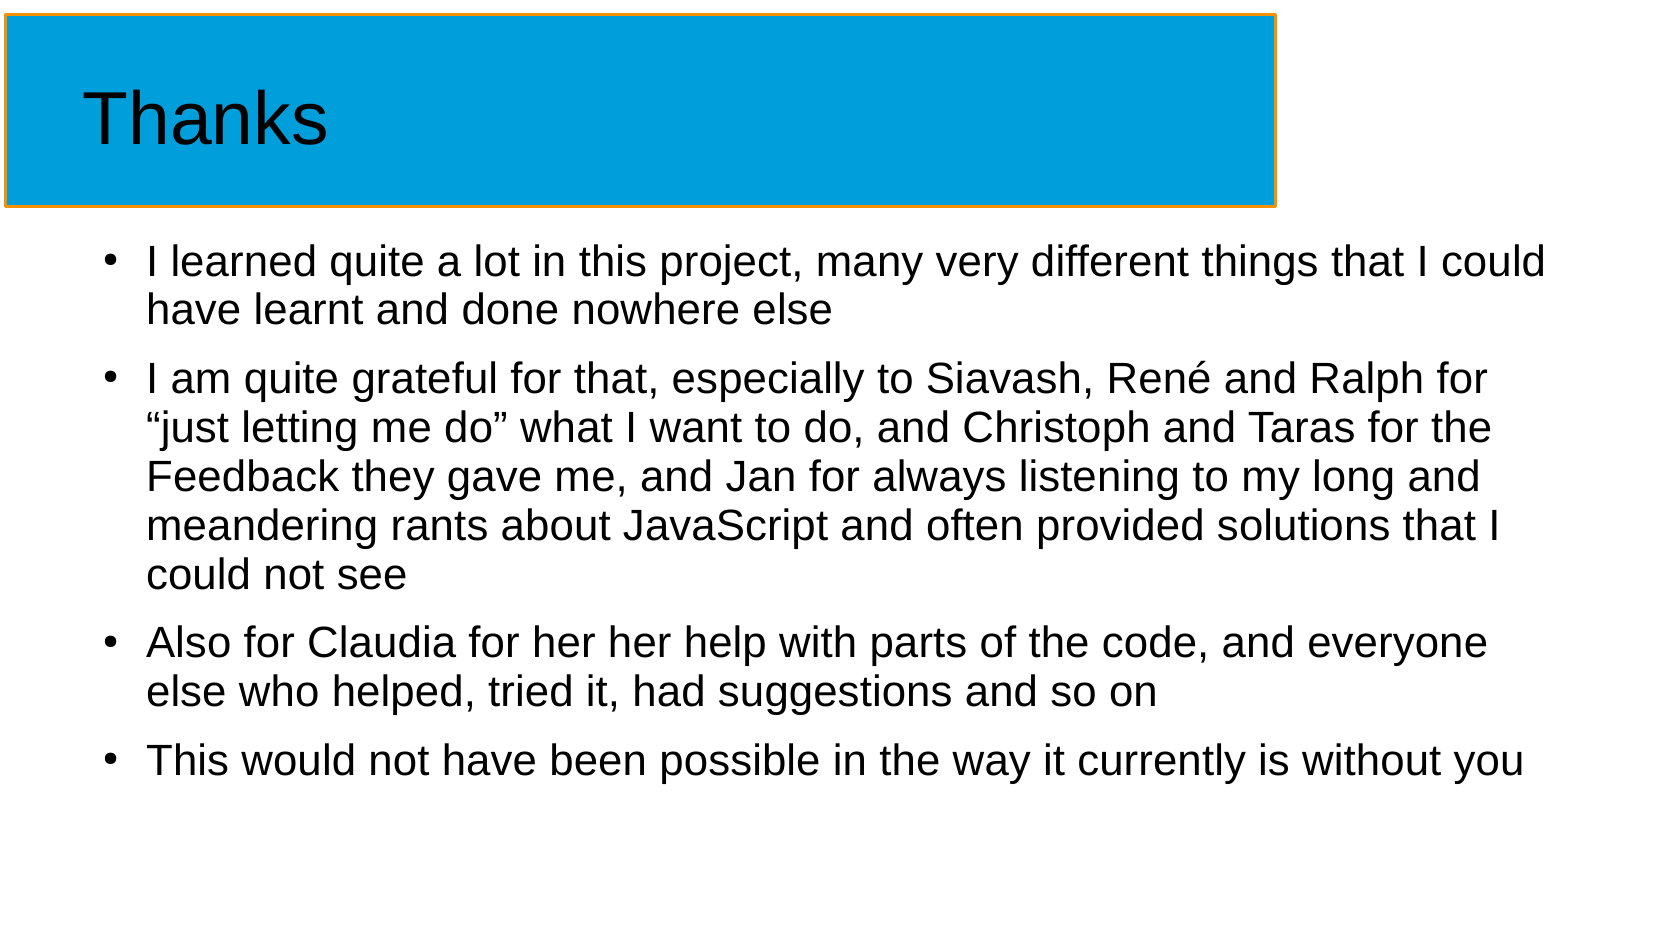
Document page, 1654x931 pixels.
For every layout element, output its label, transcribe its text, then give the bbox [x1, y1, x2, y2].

list I learned quite a lot in this project, many very different things that I could have learnt and done nowhere else I am quite grateful for that, especially to Siavash, René and Ralph for “just letting me do” what I want to do, and Christoph and Taras for the Feedback they gave me, and Jan for always listening to my long and meandering rants about JavaScript and often provided solutions that I could not see Also for Claudia for her her help with parts of the code, and everyone else who helped, tried it, had suggestions and so on This would not have been possible in the way it currently is without you [88, 236, 1565, 798]
title Thanks [82, 44, 1235, 192]
